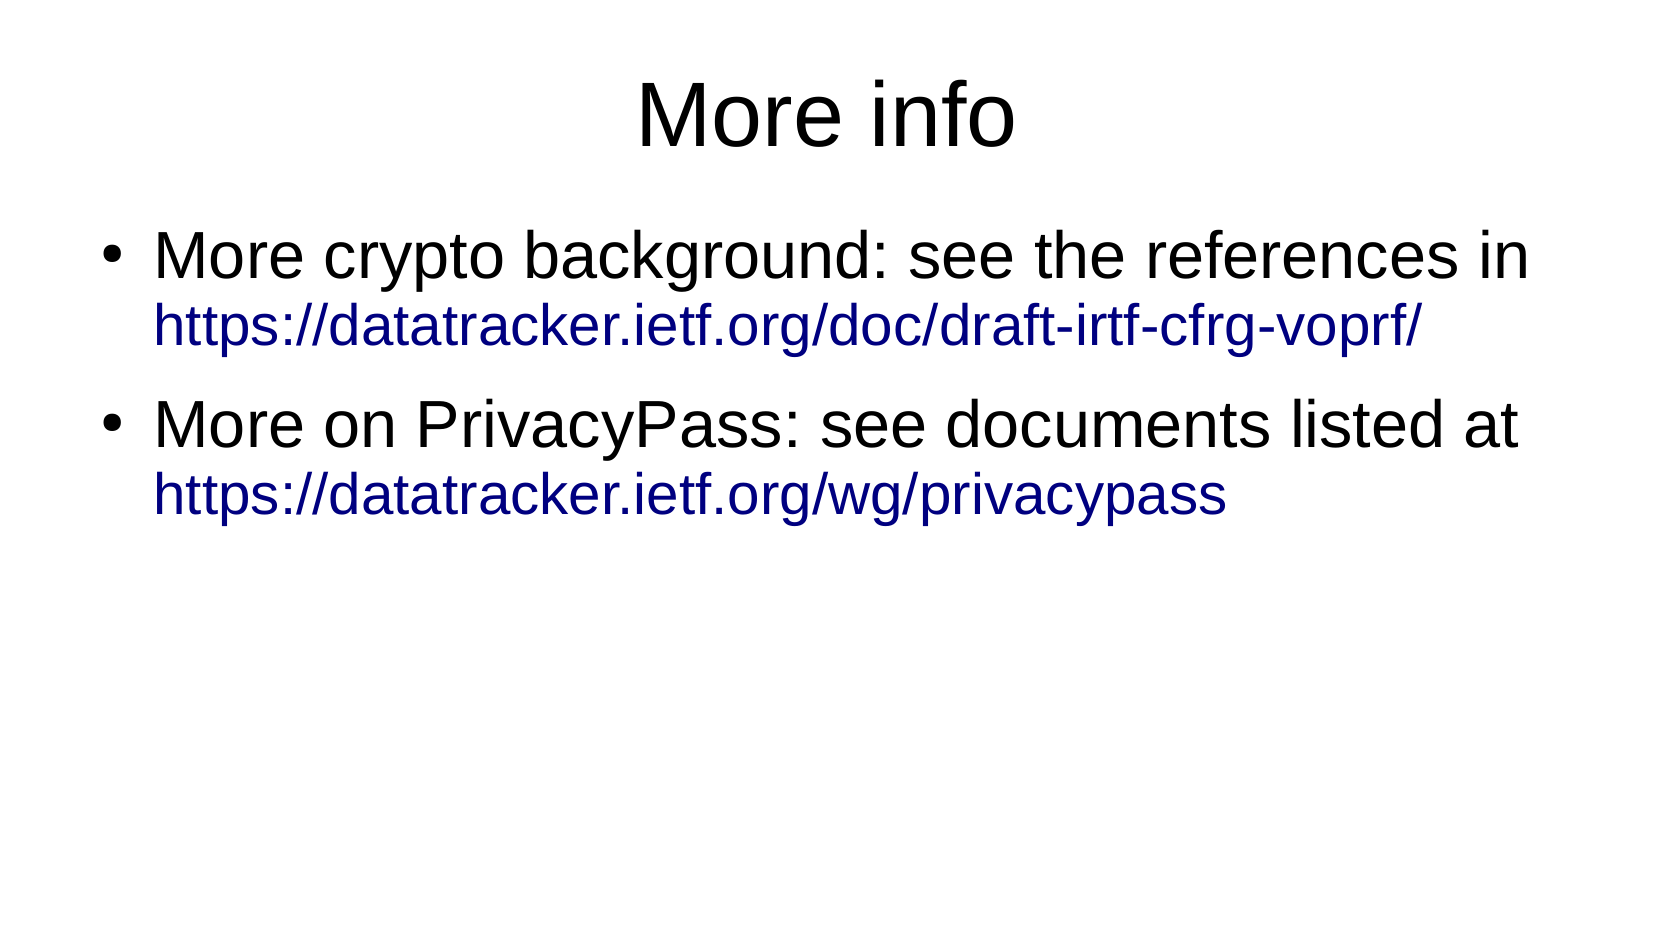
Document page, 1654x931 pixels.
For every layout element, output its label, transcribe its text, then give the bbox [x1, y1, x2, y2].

title More info [82, 37, 1571, 193]
list More crypto background: see the references in https://datatracker.ietf.org/doc/draft-irtf-cfrg-voprf/ More on PrivacyPass: see documents listed at https://datatracker.ietf.org/wg/privacypass [82, 217, 1571, 758]
